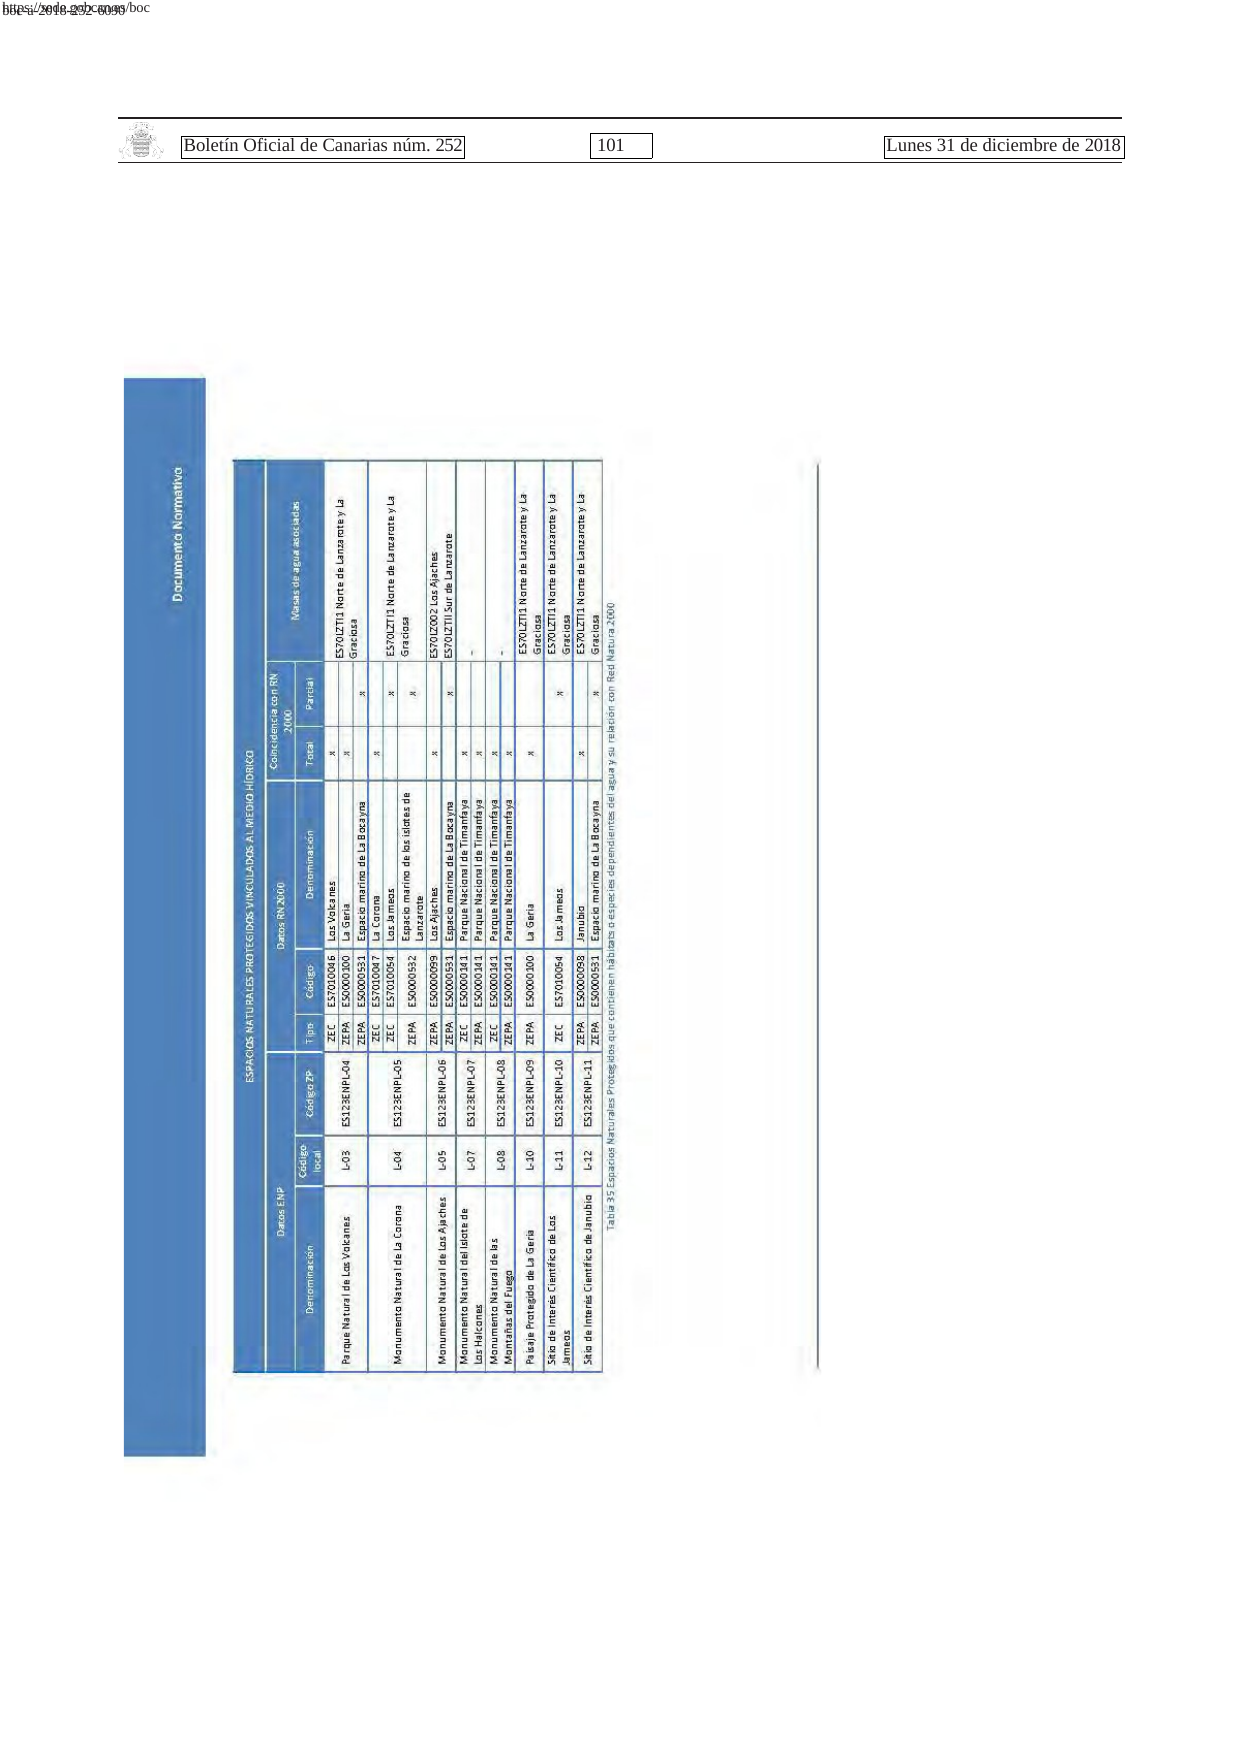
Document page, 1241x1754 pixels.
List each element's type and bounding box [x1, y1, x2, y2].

picture [118, 122, 164, 159]
picture [123, 343, 822, 1502]
